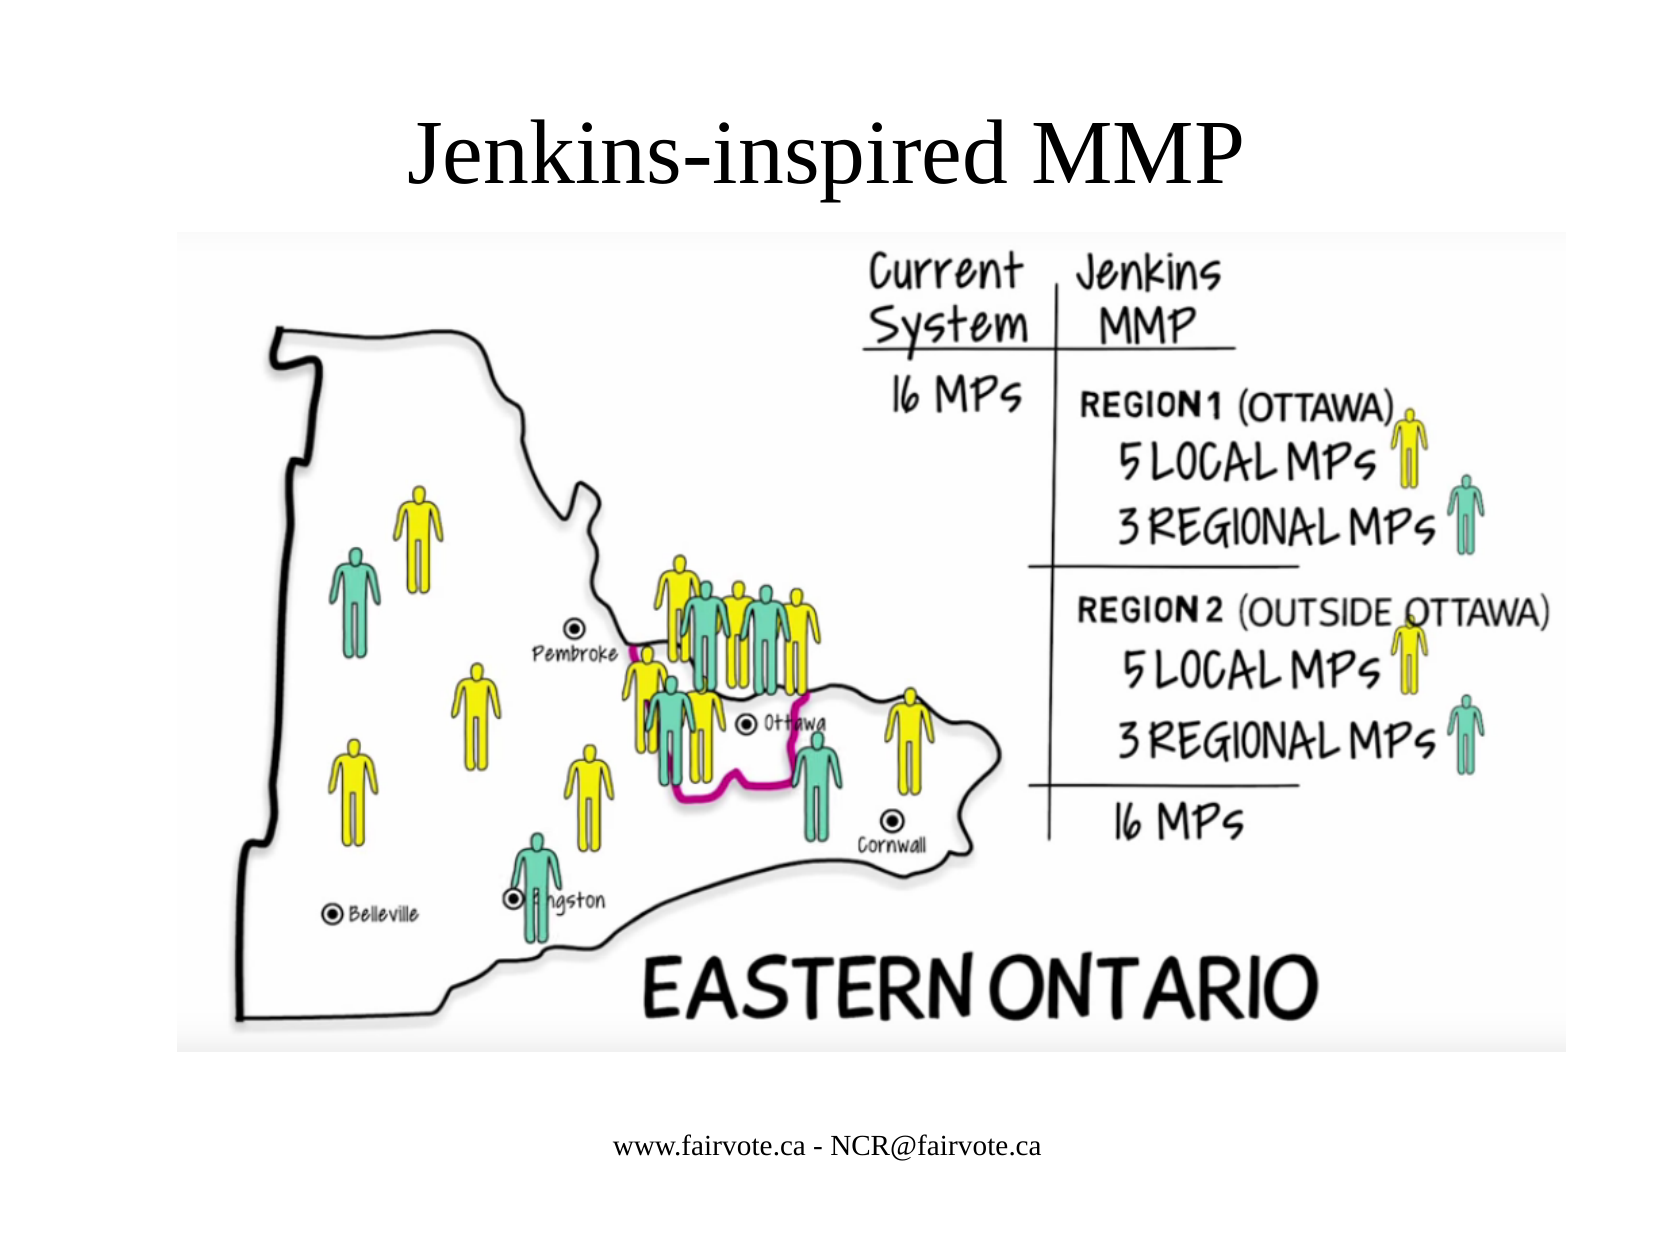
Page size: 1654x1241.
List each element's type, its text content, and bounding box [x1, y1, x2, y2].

title Jenkins-inspired MMP [82, 49, 1571, 257]
picture [177, 232, 1566, 1052]
